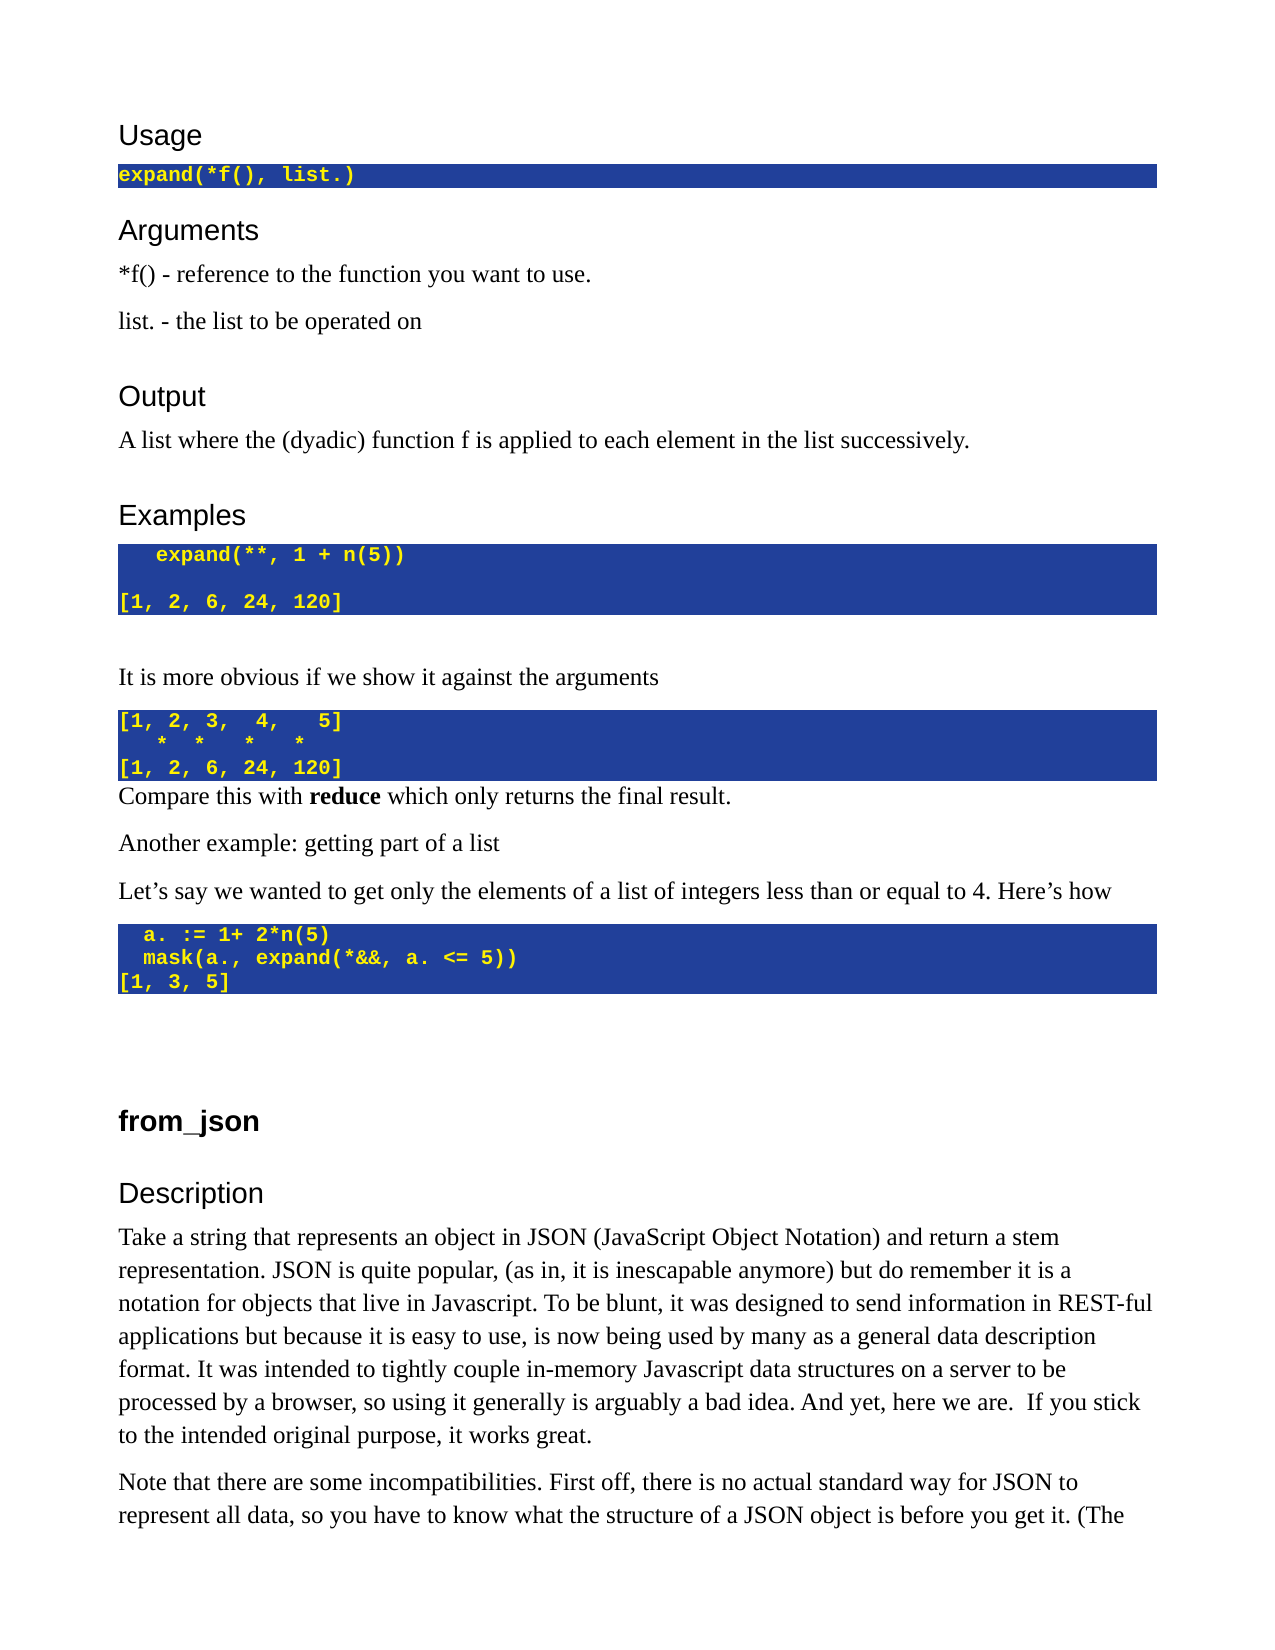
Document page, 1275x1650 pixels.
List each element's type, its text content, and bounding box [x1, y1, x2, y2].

text a. := 1+ 2*n(5) [118, 924, 1157, 947]
subtitle Description [118, 1176, 1157, 1209]
text * * * * [118, 733, 1157, 757]
text A list where the (dyadic) function f is applied to each element in the list successively. [118, 425, 1157, 454]
text Note that there are some incompatibilities. First off, there is no actual standard way for JSON to represent all data, so you have to know what the structure of a JSON object is before you get it. (The [118, 1467, 1157, 1529]
text Take a string that represents an object in JSON (JavaScript Object Notation) and return a stem representation. JSON is quite popular, (as in, it is inescapable anymore) but do remember it is a notation for objects that live in Javascript. To be blunt, it was designed to send information in REST-ful applications but because it is easy to use, is now being used by many as a general data description format. It was intended to tightly couple in-memory Javascript data structures on a server to be processed by a browser, so using it generally is arguably a bad idea. And yet, here we are. If you stick to the intended original purpose, it works great. [118, 1222, 1157, 1448]
text expand(**, 1 + n(5)) [118, 544, 1157, 567]
subtitle Arguments [118, 213, 1157, 246]
text It is more obvious if we show it against the arguments [118, 662, 1157, 691]
subtitle from_json [118, 1104, 1157, 1138]
text mask(a., expand(*&&, a. <= 5)) [118, 947, 1157, 971]
text Compare this with reduce which only returns the final result. [118, 781, 1157, 809]
text [1, 3, 5] [118, 971, 1157, 994]
subtitle Output [118, 379, 1157, 413]
text Let’s say we wanted to get only the elements of a list of integers less than or equal to 4. Here’s how [118, 876, 1157, 905]
text list. - the list to be operated on [118, 306, 1157, 335]
text Another example: getting part of a list [118, 828, 1157, 857]
text [1, 2, 6, 24, 120] [118, 591, 1157, 615]
text [1, 2, 6, 24, 120] [118, 757, 1157, 781]
text [1, 2, 3, 4, 5] [118, 710, 1157, 733]
text *f() - reference to the function you want to use. [118, 259, 1157, 288]
subtitle Usage [118, 118, 1157, 152]
text expand(*f(), list.) [118, 164, 1157, 188]
subtitle Examples [118, 498, 1157, 531]
